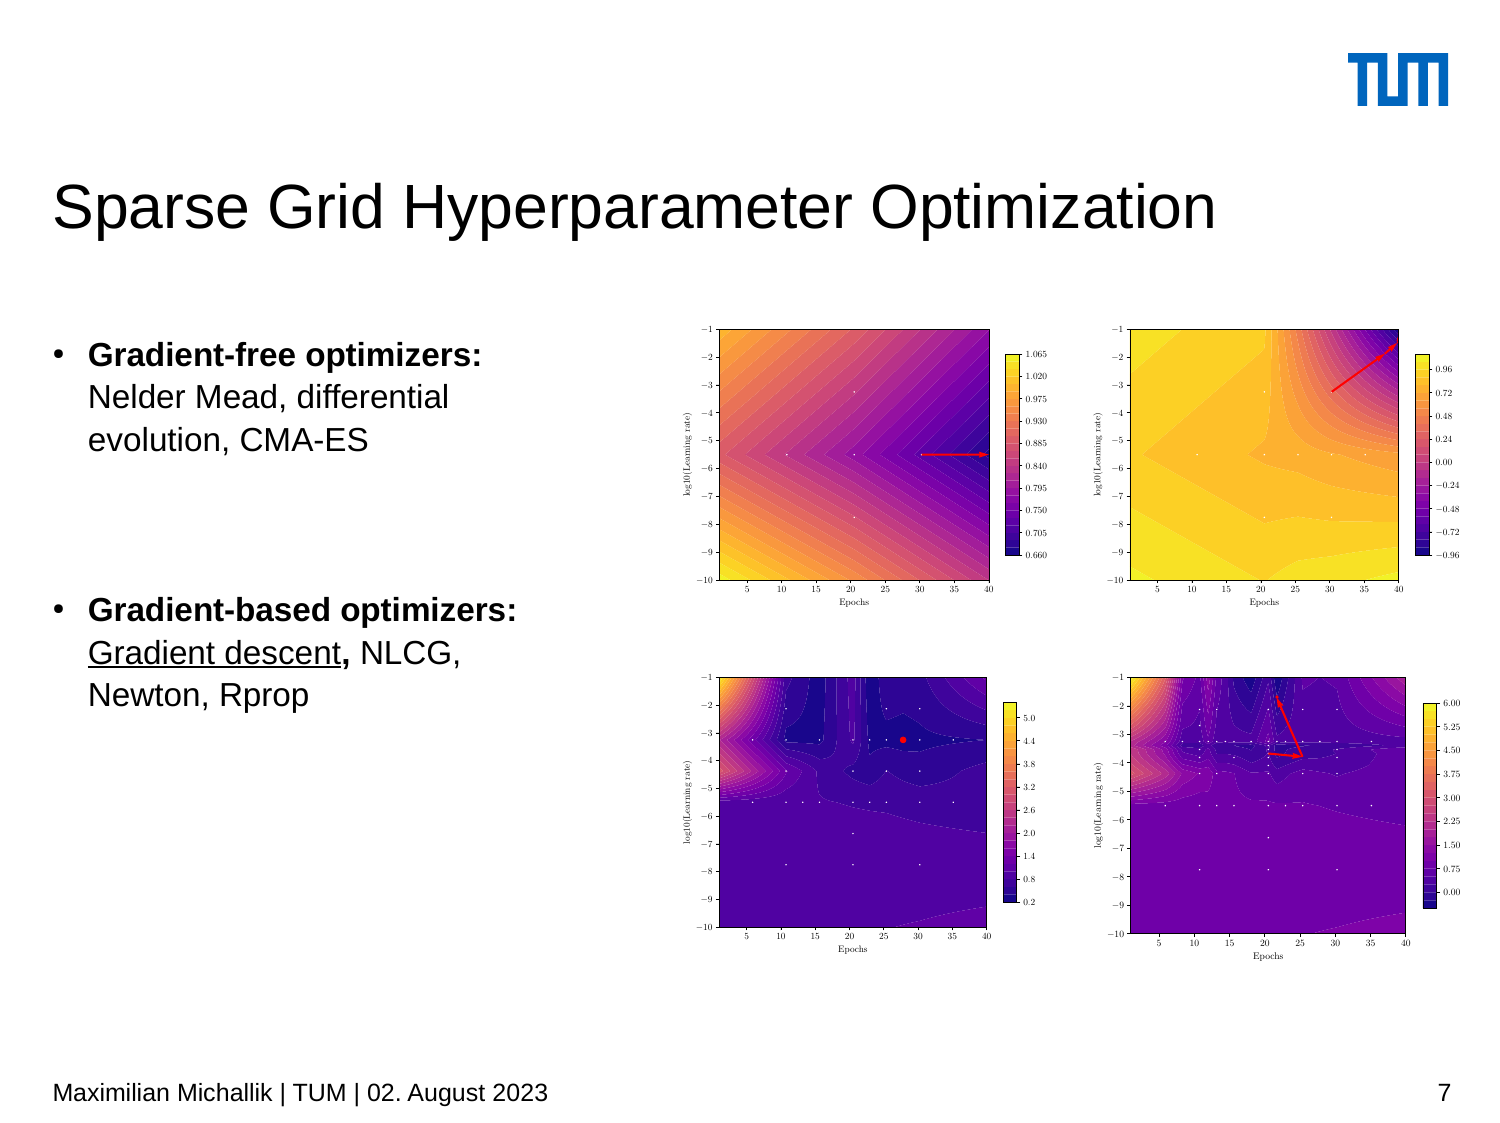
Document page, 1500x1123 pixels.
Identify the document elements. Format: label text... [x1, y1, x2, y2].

picture [1086, 318, 1467, 615]
picture [676, 667, 1043, 961]
list Gradient-free optimizers: Nelder Mead, differential evolution, CMA-ES Gradient-based optimizers: Gradient descent, NLCG, Newton, Rprop [52, 330, 567, 996]
picture [676, 318, 1055, 615]
picture [1086, 666, 1468, 969]
title Sparse Grid Hyperparameter Optimization [52, 171, 1453, 242]
